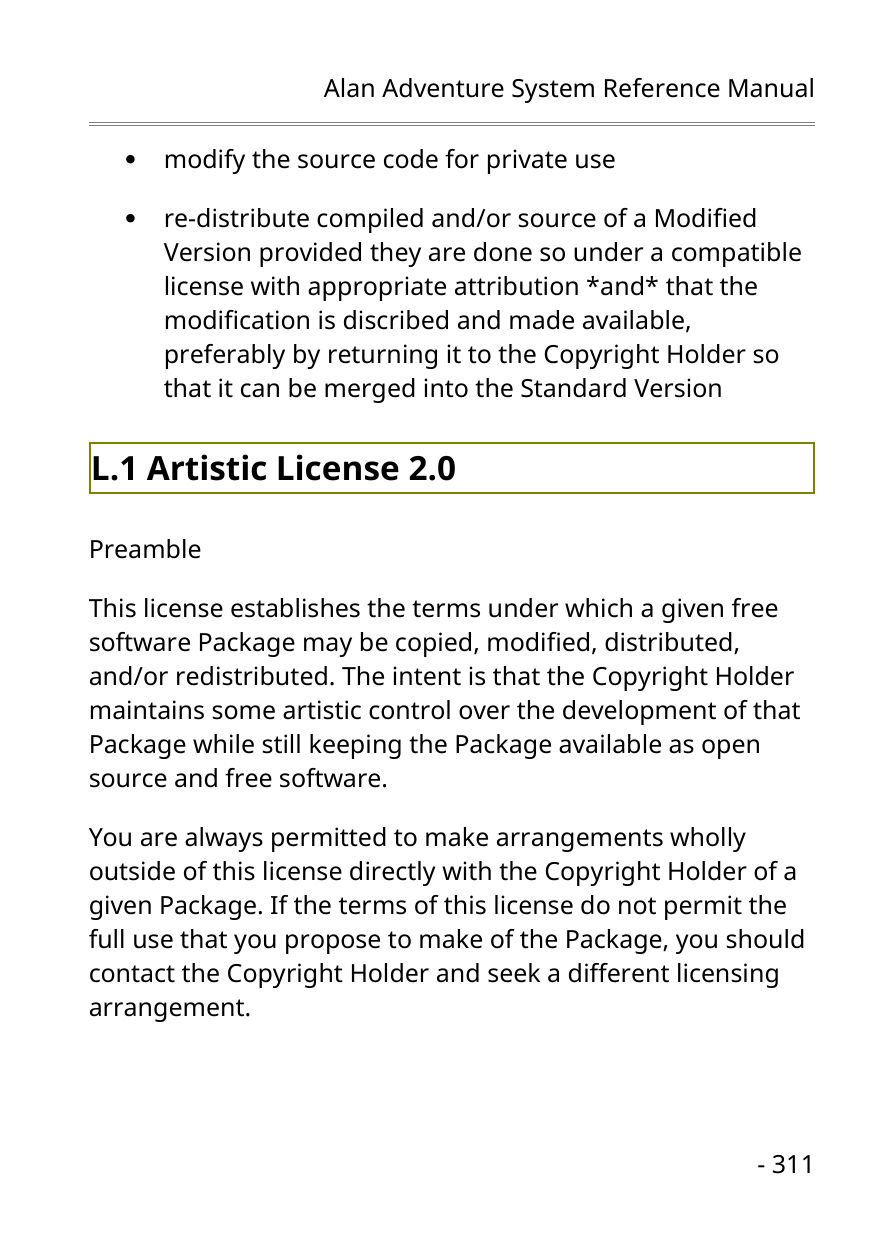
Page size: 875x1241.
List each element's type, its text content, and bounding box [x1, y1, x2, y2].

text This license establishes the terms under which a given free software Package may be copied, modified, distributed, and/or redistributed. The intent is that the Copyright Holder maintains some artistic control over the development of that Package while still keeping the Package available as open source and free software. [88, 591, 815, 795]
list modify the source code for private use [126, 142, 815, 176]
subtitle Preamble [88, 532, 815, 566]
text You are always permitted to make arrangements wholly outside of this license directly with the Copyright Holder of a given Package. If the terms of this license do not permit the full use that you propose to make of the Package, you should contact the Copyright Holder and seek a different licensing arrangement. [88, 820, 815, 1023]
list re-distribute compiled and/or source of a Modified Version provided they are done so under a compatible license with appropriate attribution *and* that the modification is discribed and made available, preferably by returning it to the Copyright Holder so that it can be merged into the Standard Version [126, 201, 815, 405]
subtitle Artistic License 2.0 [91, 444, 813, 492]
